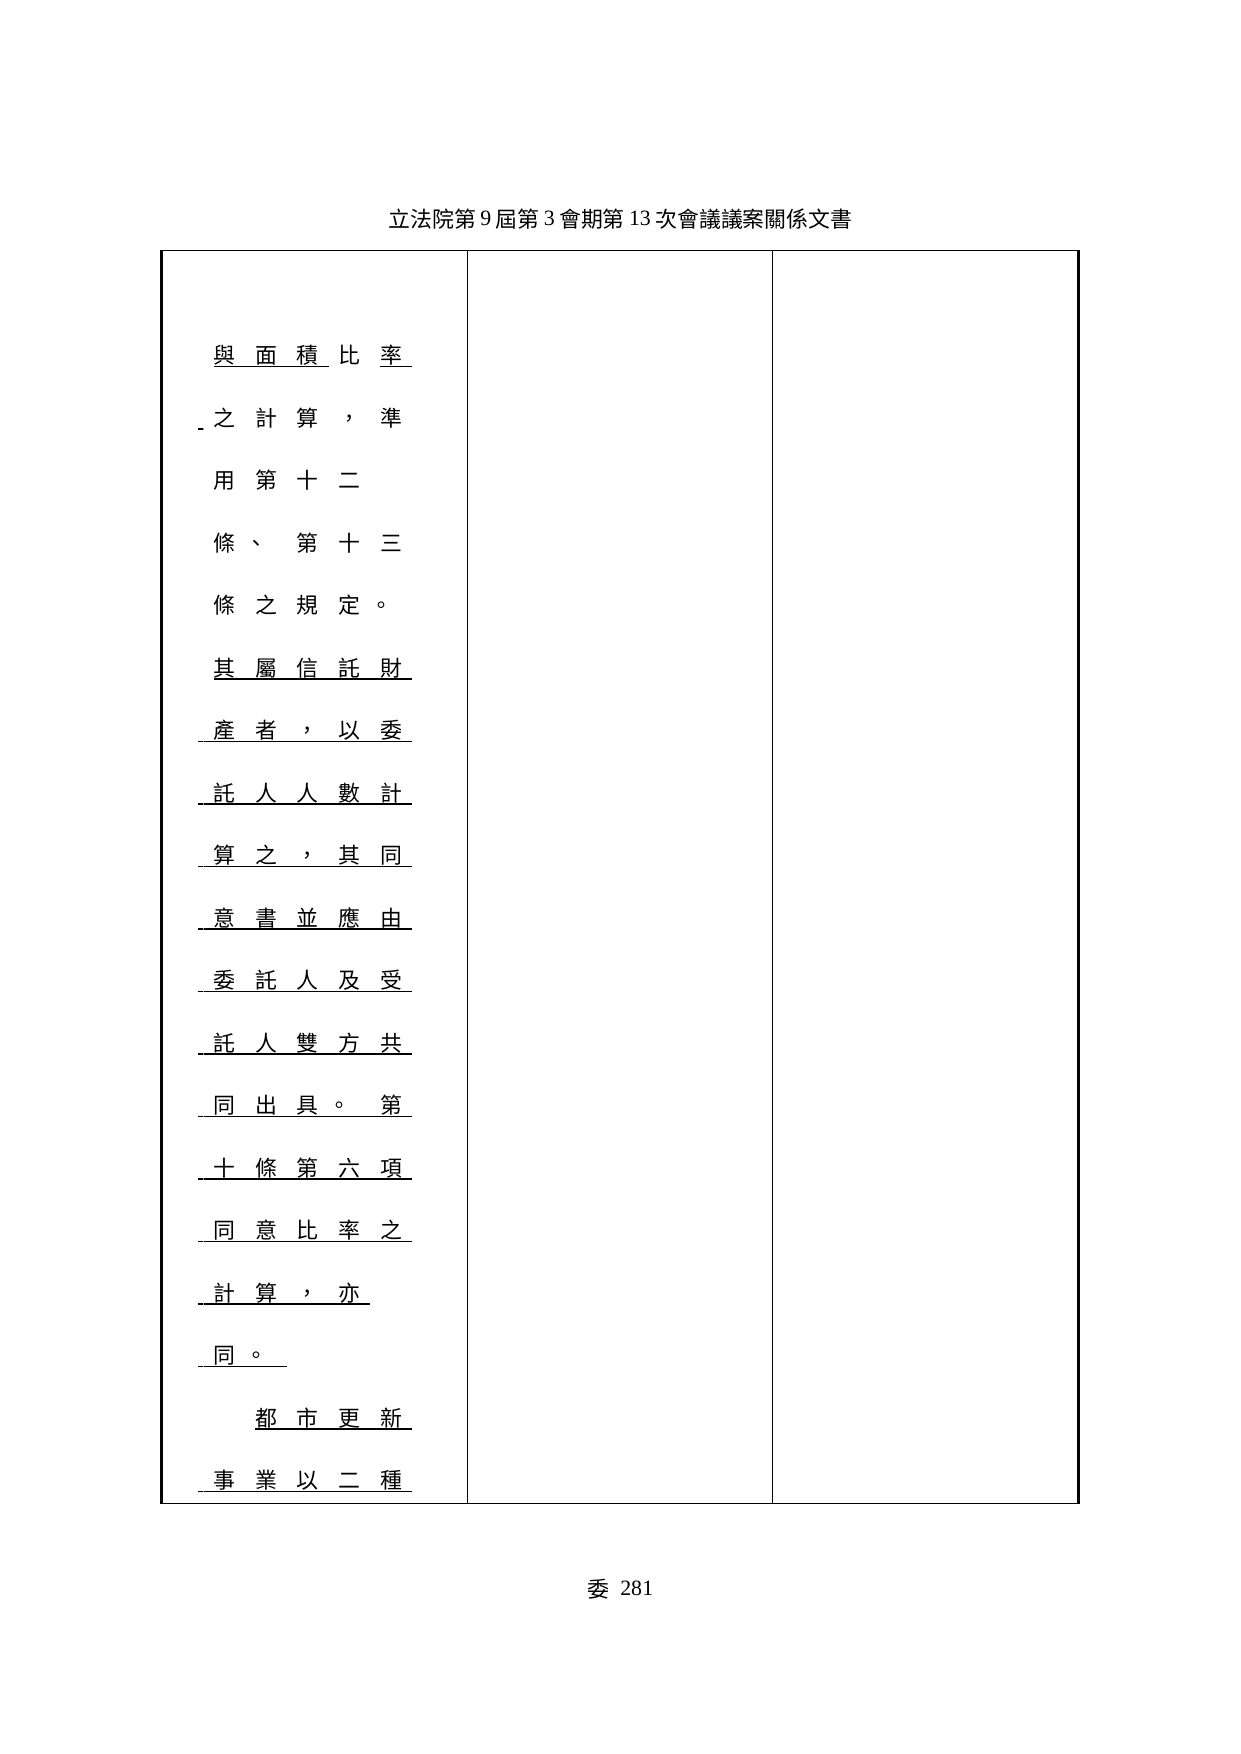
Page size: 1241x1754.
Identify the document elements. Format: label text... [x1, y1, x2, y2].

table_cell 與面積比率之計算，準用第十二條、第十三條之規定。其屬信託財產者，以委託人人數計算之，其同意書並應由委託人及受託人雙方共同出具。第十條第六項同意比率之計算，亦同。 都市更新事業以二種 [163, 251, 467, 1503]
table_cell [468, 251, 772, 1503]
table_cell [773, 251, 1077, 1503]
